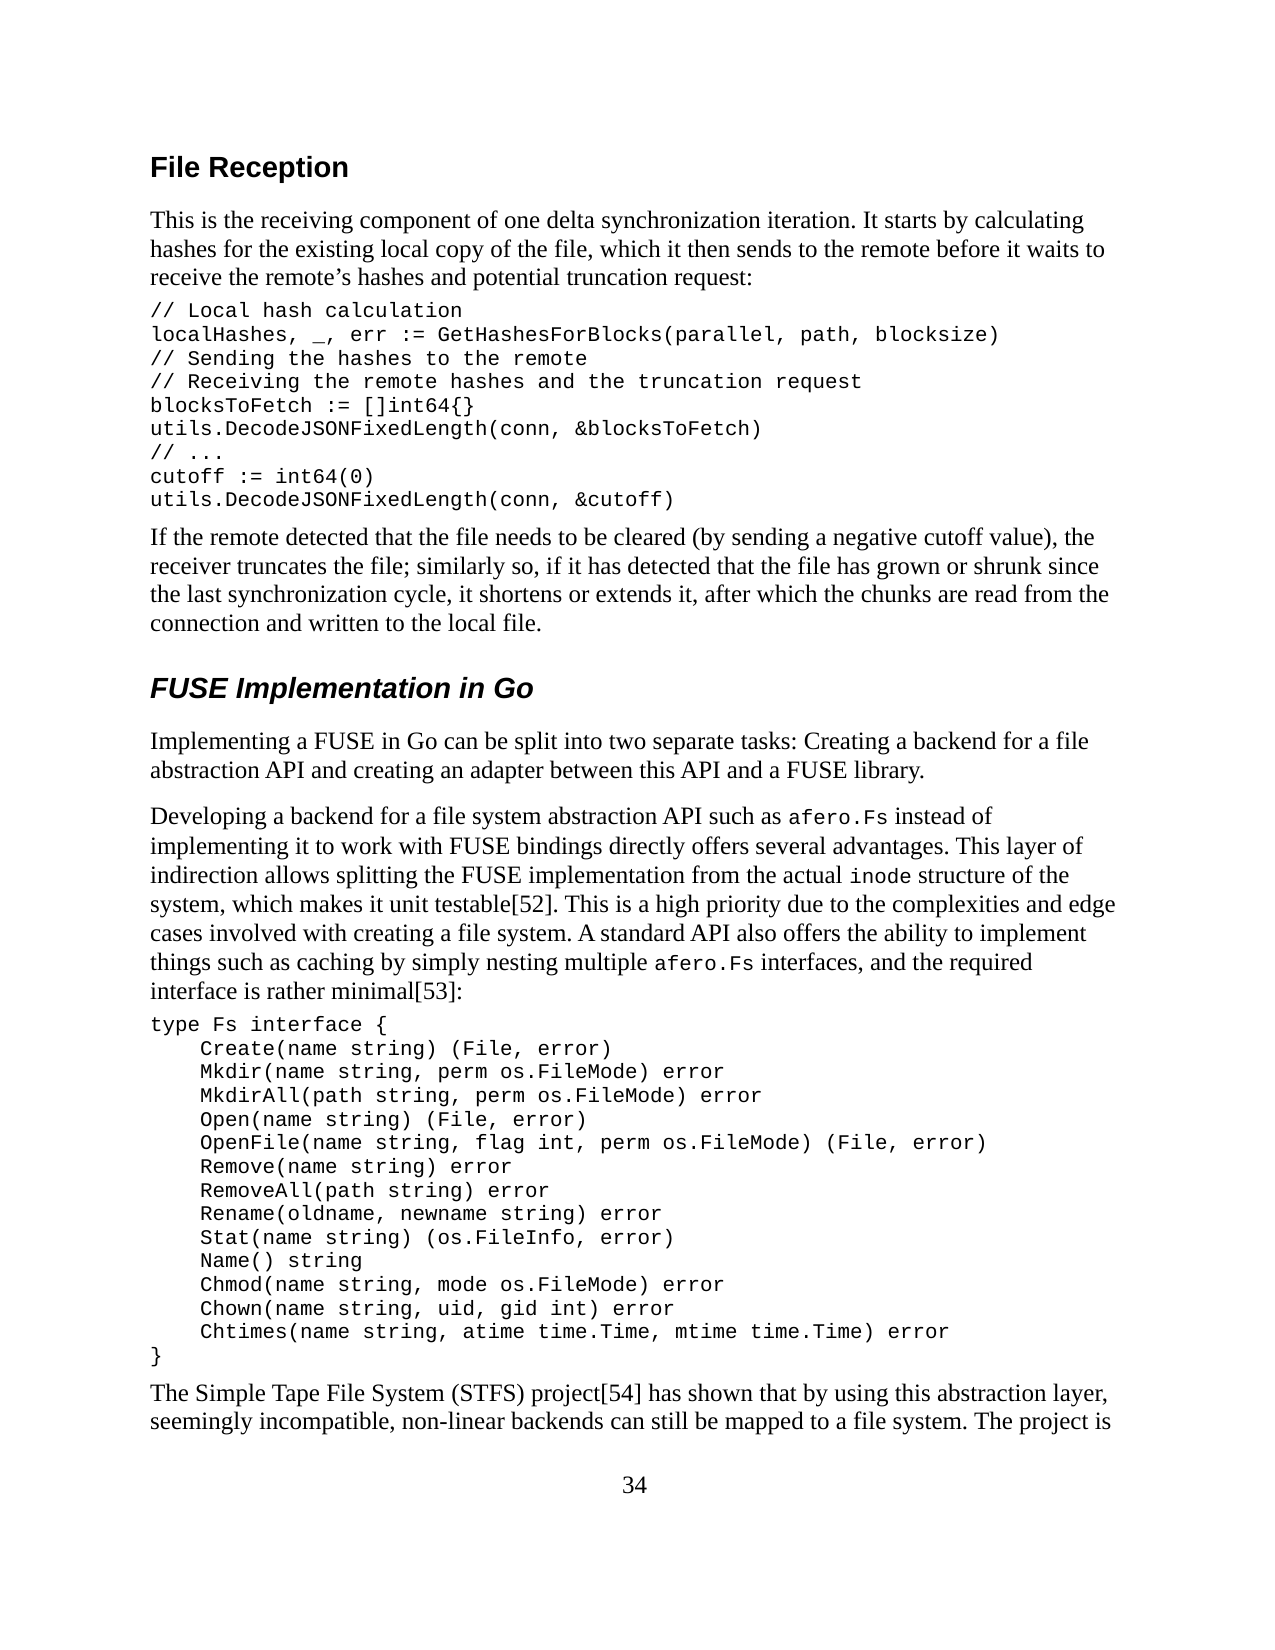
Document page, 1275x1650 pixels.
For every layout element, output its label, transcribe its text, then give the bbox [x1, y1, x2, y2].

text type Fs interface { [150, 1014, 1125, 1038]
text OpenFile(name string, flag int, perm os.FileMode) (File, error) [150, 1132, 1125, 1156]
text // Sending the hashes to the remote [150, 347, 1125, 371]
subtitle File Reception [150, 150, 1125, 183]
text Remove(name string) error [150, 1156, 1125, 1179]
text This is the receiving component of one delta synchronization iteration. It starts by calculating hashes for the existing local copy of the file, which it then sends to the remote before it waits to receive the remote’s hashes and potential truncation request: [150, 205, 1125, 291]
text The Simple Tape File System (STFS) project[54] has shown that by using this abstraction layer, seemingly incompatible, non-linear backends can still be mapped to a file system. The project is [150, 1378, 1125, 1435]
text Chmod(name string, mode os.FileMode) error [150, 1274, 1125, 1298]
text localHashes, _, err := GetHashesForBlocks(parallel, path, blocksize) [150, 324, 1125, 347]
text Stat(name string) (os.FileInfo, error) [150, 1227, 1125, 1251]
text cutoff := int64(0) [150, 466, 1125, 489]
text blocksToFetch := []int64{} [150, 395, 1125, 418]
text MkdirAll(path string, perm os.FileMode) error [150, 1085, 1125, 1109]
text // Local hash calculation [150, 300, 1125, 324]
text utils.DecodeJSONFixedLength(conn, &blocksToFetch) [150, 418, 1125, 442]
text } [150, 1345, 1125, 1369]
text Open(name string) (File, error) [150, 1109, 1125, 1132]
subtitle FUSE Implementation in Go [150, 671, 1125, 704]
text Create(name string) (File, error) [150, 1038, 1125, 1061]
text Name() string [150, 1251, 1125, 1274]
text Implementing a FUSE in Go can be split into two separate tasks: Creating a backend for a file abstraction API and creating an adapter between this API and a FUSE library. [150, 726, 1125, 783]
text RemoveAll(path string) error [150, 1179, 1125, 1203]
text Mkdir(name string, perm os.FileMode) error [150, 1061, 1125, 1085]
text Rename(oldname, newname string) error [150, 1203, 1125, 1227]
text utils.DecodeJSONFixedLength(conn, &cutoff) [150, 489, 1125, 513]
text // Receiving the remote hashes and the truncation request [150, 371, 1125, 395]
text Chtimes(name string, atime time.Time, mtime time.Time) error [150, 1321, 1125, 1345]
text Developing a backend for a file system abstraction API such as afero.Fs instead of implementing it to work with FUSE bindings directly offers several advantages. This layer of indirection allows splitting the FUSE implementation from the actual inode structure of the system, which makes it unit testable[52]. This is a high priority due to the complexities and edge cases involved with creating a file system. A standard API also offers the ability to implement things such as caching by simply nesting multiple afero.Fs interfaces, and the required interface is rather minimal[53]: [150, 801, 1125, 1005]
text Chown(name string, uid, gid int) error [150, 1298, 1125, 1321]
text If the remote detected that the file needs to be cleared (by sending a negative cutoff value), the receiver truncates the file; similarly so, if it has detected that the file has grown or shrunk since the last synchronization cycle, it shortens or extends it, after which the chunks are read from the connection and written to the local file. [150, 522, 1125, 637]
text // ... [150, 442, 1125, 466]
